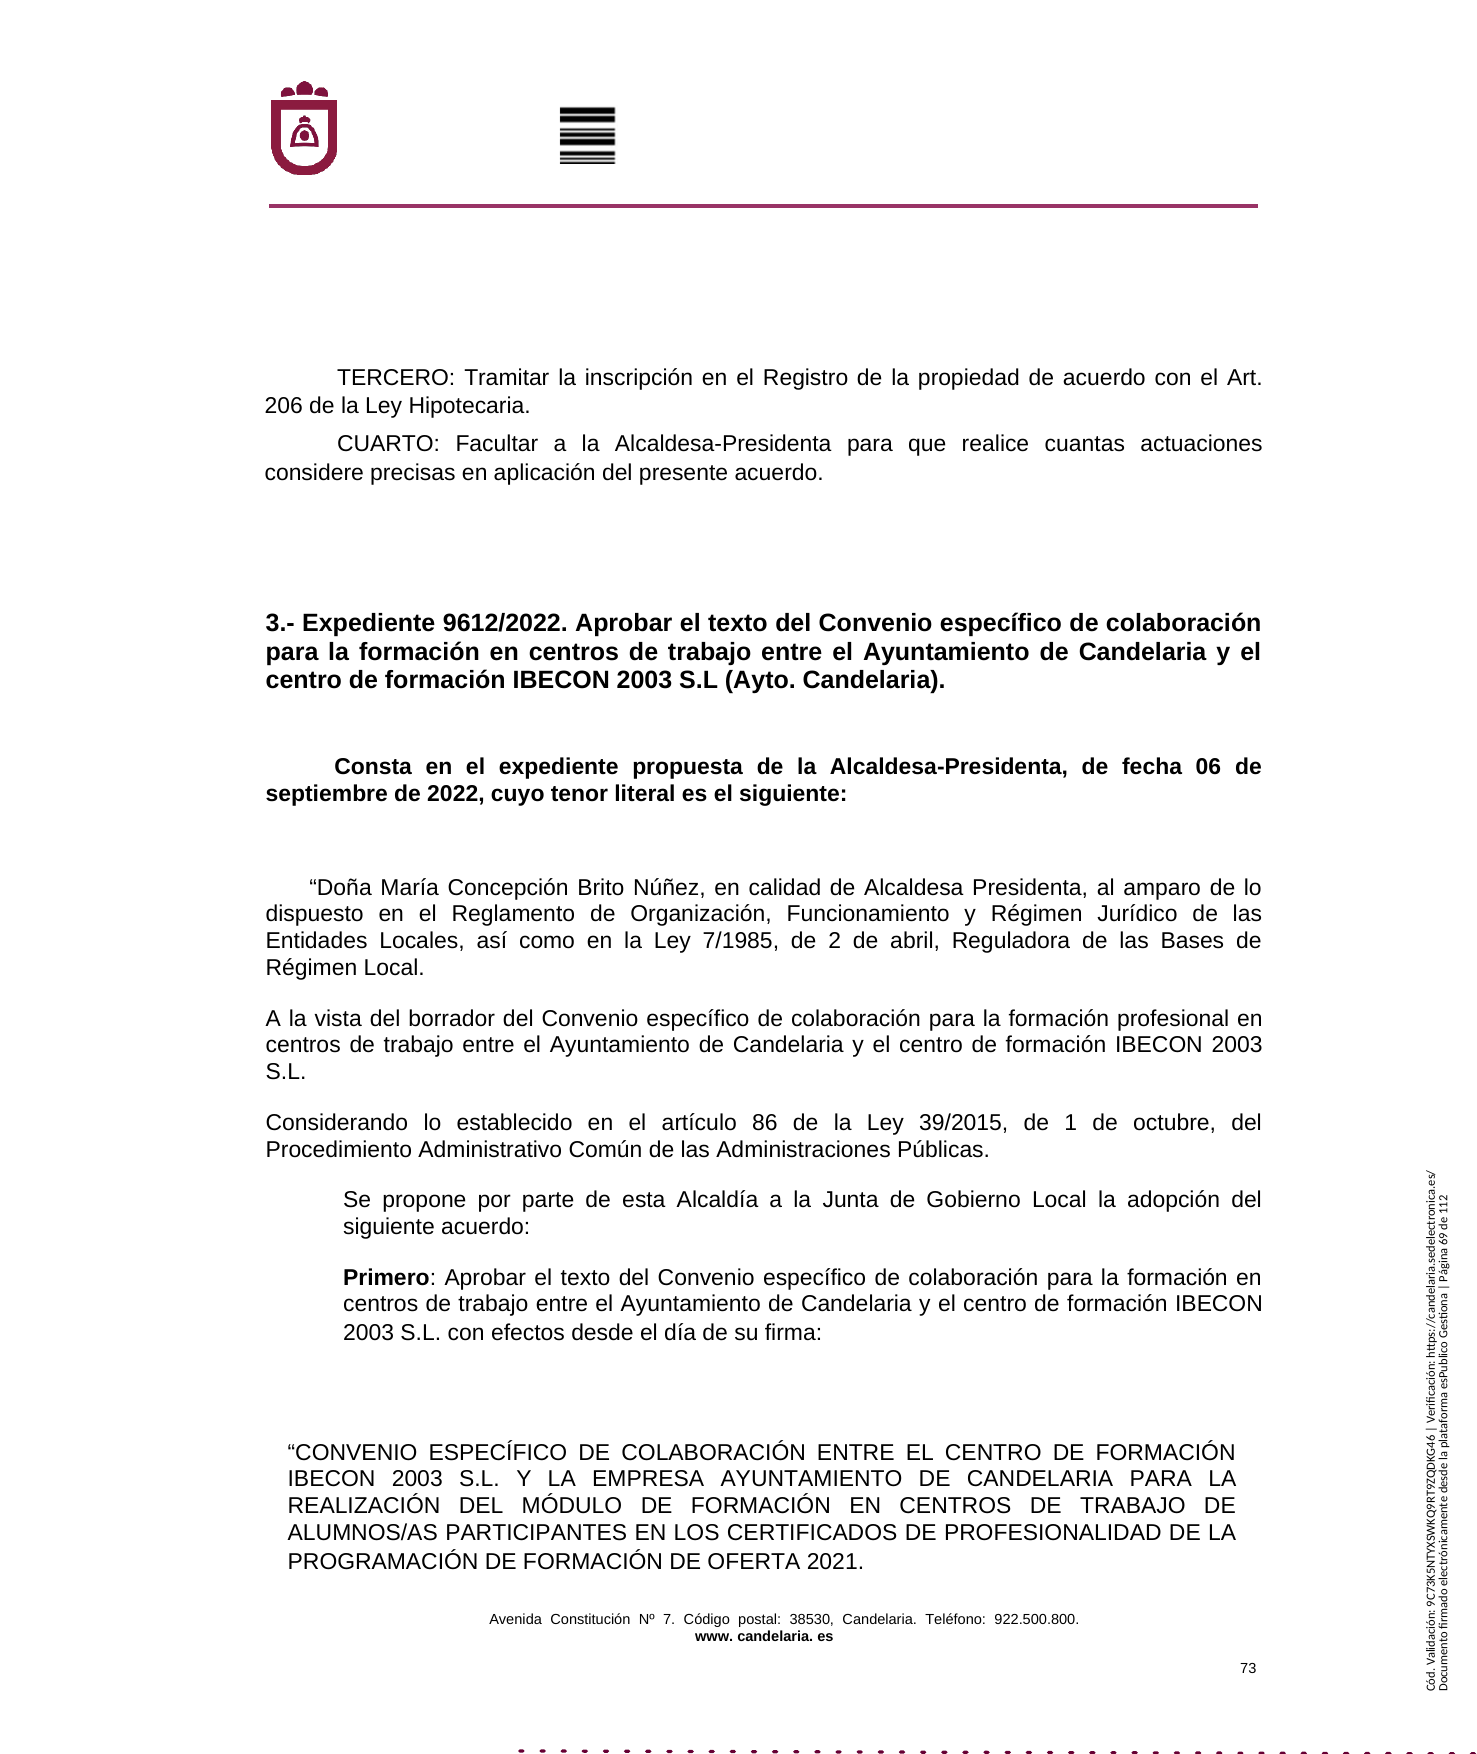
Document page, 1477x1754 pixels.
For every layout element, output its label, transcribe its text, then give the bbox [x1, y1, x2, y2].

text Se propone por parte de esta Alcaldía a la Junta de Gobierno Local la adopción del siguiente acuerdo: [343, 1186, 1263, 1239]
text “Doña María Concepción Brito Núñez, en calidad de Alcaldesa Presidenta, al amparo de lo dispuesto en el Reglamento de Organización, Funcionamiento y Régimen Jurídico de las Entidades Locales, así como en la Ley 7/1985, de 2 de abril, Reguladora de las Bases de Régimen Local. [265, 873, 1263, 980]
text Primero: Aprobar el texto del Convenio específico de colaboración para la formación en centros de trabajo entre el Ayuntamiento de Candelaria y el centro de formación IBECON 2003 S.L. con efectos desde el día de su firma: [343, 1263, 1263, 1346]
text TERCERO: Tramitar la inscripción en el Registro de la propiedad de acuerdo con el Art. 206 de la Ley Hipotecaria. [264, 363, 1263, 419]
text A la vista del borrador del Convenio específico de colaboración para la formación profesional en centros de trabajo entre el Ayuntamiento de Candelaria y el centro de formación IBECON 2003 S.L. [265, 1004, 1263, 1085]
text Considerando lo establecido en el artículo 86 de la Ley 39/2015, de 1 de octubre, del Procedimiento Administrativo Común de las Administraciones Públicas. [265, 1109, 1263, 1162]
text “CONVENIO ESPECÍFICO DE COLABORACIÓN ENTRE EL CENTRO DE FORMACIÓN IBECON 2003 S.L. Y LA EMPRESA AYUNTAMIENTO DE CANDELARIA PARA LA REALIZACIÓN DEL MÓDULO DE FORMACIÓN EN CENTROS DE TRABAJO DE ALUMNOS/AS PARTICIPANTES EN LOS CERTIFICADOS DE PROFESIONALIDAD DE LA PROGRAMACIÓN DE FORMACIÓN DE OFERTA 2021. [287, 1438, 1237, 1575]
text 3.- Expediente 9612/2022. Aprobar el texto del Convenio específico de colaboración para la formación en centros de trabajo entre el Ayuntamiento de Candelaria y el centro de formación IBECON 2003 S.L (Ayto. Candelaria). [265, 609, 1263, 694]
text CUARTO: Facultar a la Alcaldesa-Presidenta para que realice cuantas actuaciones considere precisas en aplicación del presente acuerdo. [264, 430, 1263, 485]
text Consta en el expediente propuesta de la Alcaldesa-Presidenta, de fecha 06 de septiembre de 2022, cuyo tenor literal es el siguiente: [265, 753, 1264, 807]
